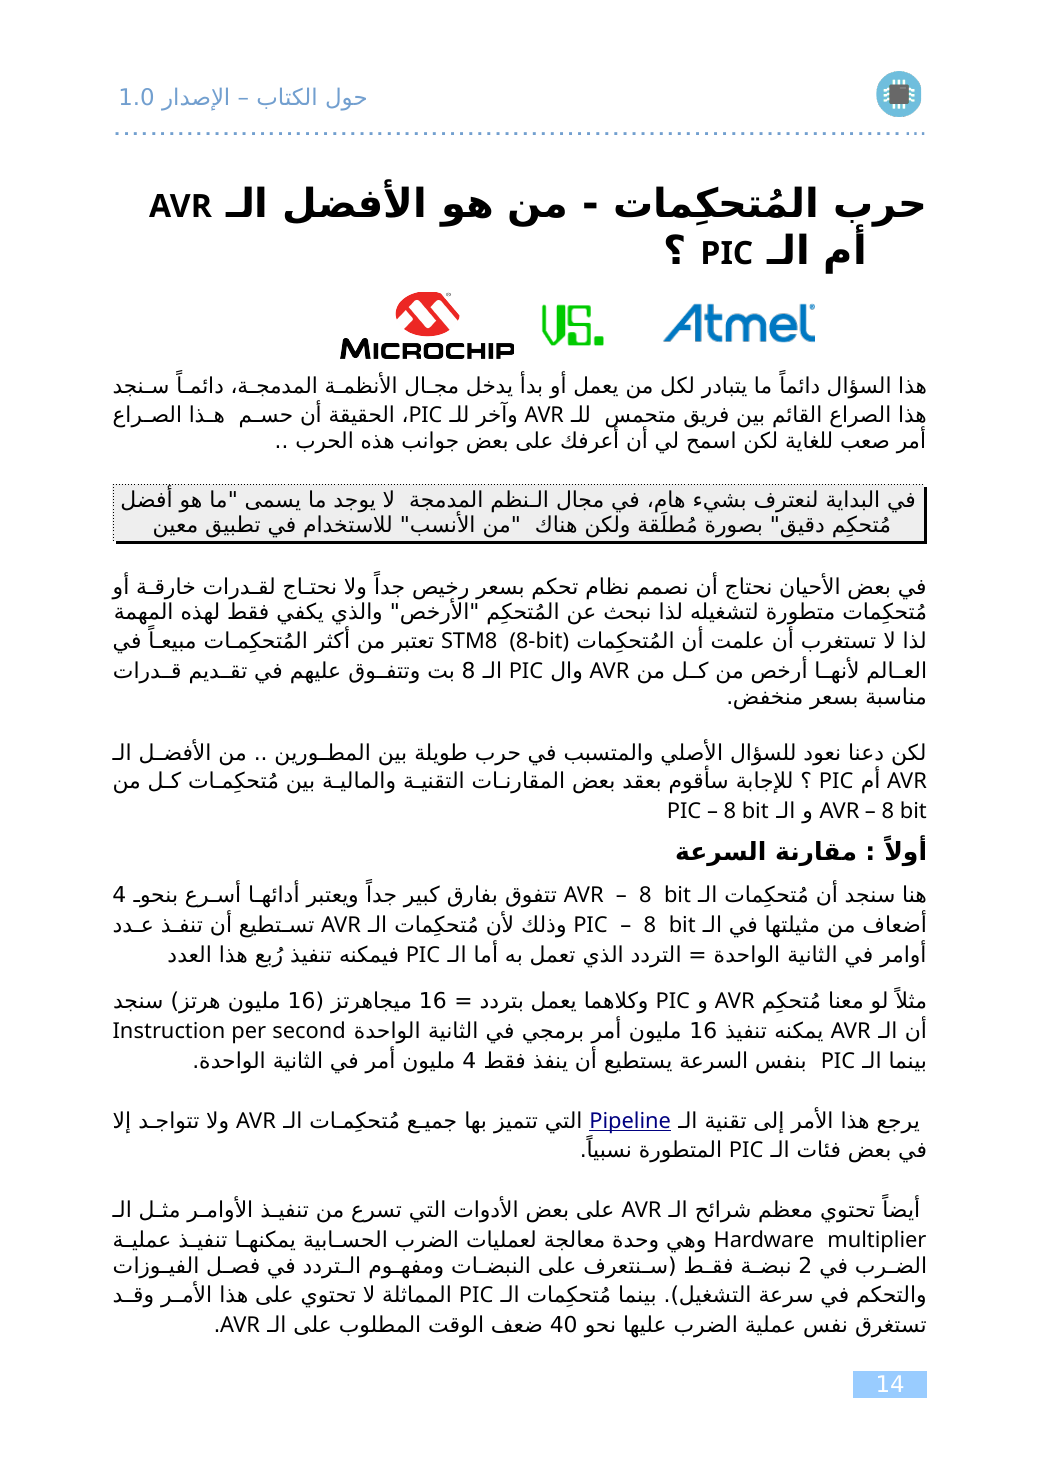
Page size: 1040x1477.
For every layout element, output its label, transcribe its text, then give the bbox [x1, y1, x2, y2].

text هذا السؤال دائماً ما يتبادر لكل من يعمل أو بدأ يدخل مجال الأنظمة المدمجة، دائماً سنجد هذا الصراع القائم بين فريق متحمس للـ AVR وآخر للـ PIC، الحقيقة أن حسم هذا الصراع أمر صعب للغاية لكن اسمح لي أن أعرفك على بعض جوانب هذه الحرب .. [112, 373, 927, 454]
text في بعض الأحيان نحتاج أن نصمم نظام تحكم بسعر رخيص جداً ولا نحتاج لقدرات خارقة أو مُتحكِمات متطورة لتشغيله لذا نبحث عن المُتحكِم "الأرخص" والذي يكفي فقط لهذه المهمة لذا لا تستغرب أن علمت أن المُتحكِمات STM8 (8-bit) تعتبر من أكثر المُتحكِمات مبيعاً في العالم لأنها أرخص من كل من AVR وال PIC الـ 8 بت وتتفوق عليهم في تقديم قدرات مناسبة بسعر منخفض. [112, 574, 927, 710]
picture [340, 292, 514, 359]
table_header [113, 286, 520, 373]
picture [876, 71, 922, 117]
picture [525, 292, 824, 359]
text أيضاً تحتوي معظم شرائح الـ AVR على بعض الأدوات التي تسرع من تنفيذ الأوامر مثل الـ Hardware multiplier وهي وحدة معالجة لعمليات الضرب الحسابية يمكنها تنفيذ عملية الضرب في 2 نبضة فقط (سنتعرف على النبضات ومفهوم التردد في فصل الفيوزات والتحكم في سرعة التشغيل). بينما مُتحكِمات الـ PIC المماثلة لا تحتوي على هذا الأمر وقد تستغرق نفس عملية الضرب عليها نحو 40 ضعف الوقت المطلوب على الـ AVR. [112, 1194, 927, 1339]
subtitle حرب المُتحكِمات - من هو الأفضل الـ AVR أم الـ PIC ؟ [112, 181, 927, 274]
text لكن دعنا نعود للسؤال الأصلي والمتسبب في حرب طويلة بين المطورين .. من الأفضل الـ AVR أم PIC ؟ للإجابة سأقوم بعقد بعض المقارنات التقنية والمالية بين مُتحكِمات كل من AVR – 8 bit و الـ PIC – 8 bit [112, 740, 927, 825]
text في البداية لنعترف بشيء هام، في مجال الـنظم المدمجة لا يوجد ما يسمى "ما هو أفضل مُتحكِم دقيق" بصورة مُطلَقة ولكن هناك "من الأنسب" للاستخدام في تطبيق معين [112, 484, 924, 541]
text يرجع هذا الأمر إلى تقنية الـ Pipeline التي تتميز بها جميع مُتحكِمات الـ AVR ولا تتواجد إلا في بعض فئات الـ PIC المتطورة نسبياً. [112, 1104, 927, 1164]
table_header [520, 286, 927, 373]
text هنا سنجد أن مُتحكِمات الـ AVR – 8 bit تتفوق بفارق كبير جداً ويعتبر أدائها أسرع بنحوـ 4 أضعاف من مثيلتها في الـ PIC – 8 bit وذلك ﻷن مُتحكِمات الـ AVR تستطيع أن تنفذ عدد أوامر في الثانية الواحدة = التردد الذي تعمل به أما الـ PIC فيمكنه تنفيذ رُبع هذا العدد [112, 879, 927, 968]
subtitle أولاً : مقارنة السرعة [112, 837, 927, 866]
text مثلاً لو معنا مُتحكِم AVR و PIC وكلاهما يعمل بتردد = 16 ميجاهرتز (16 مليون هرتز) سنجد أن الـ AVR يمكنه تنفيذ 16 مليون أمر برمجي في الثانية الواحدة Instruction per second بينما الـ PIC بنفس السرعة يستطيع أن ينفذ فقط 4 مليون أمر في الثانية الواحدة. [112, 985, 927, 1075]
